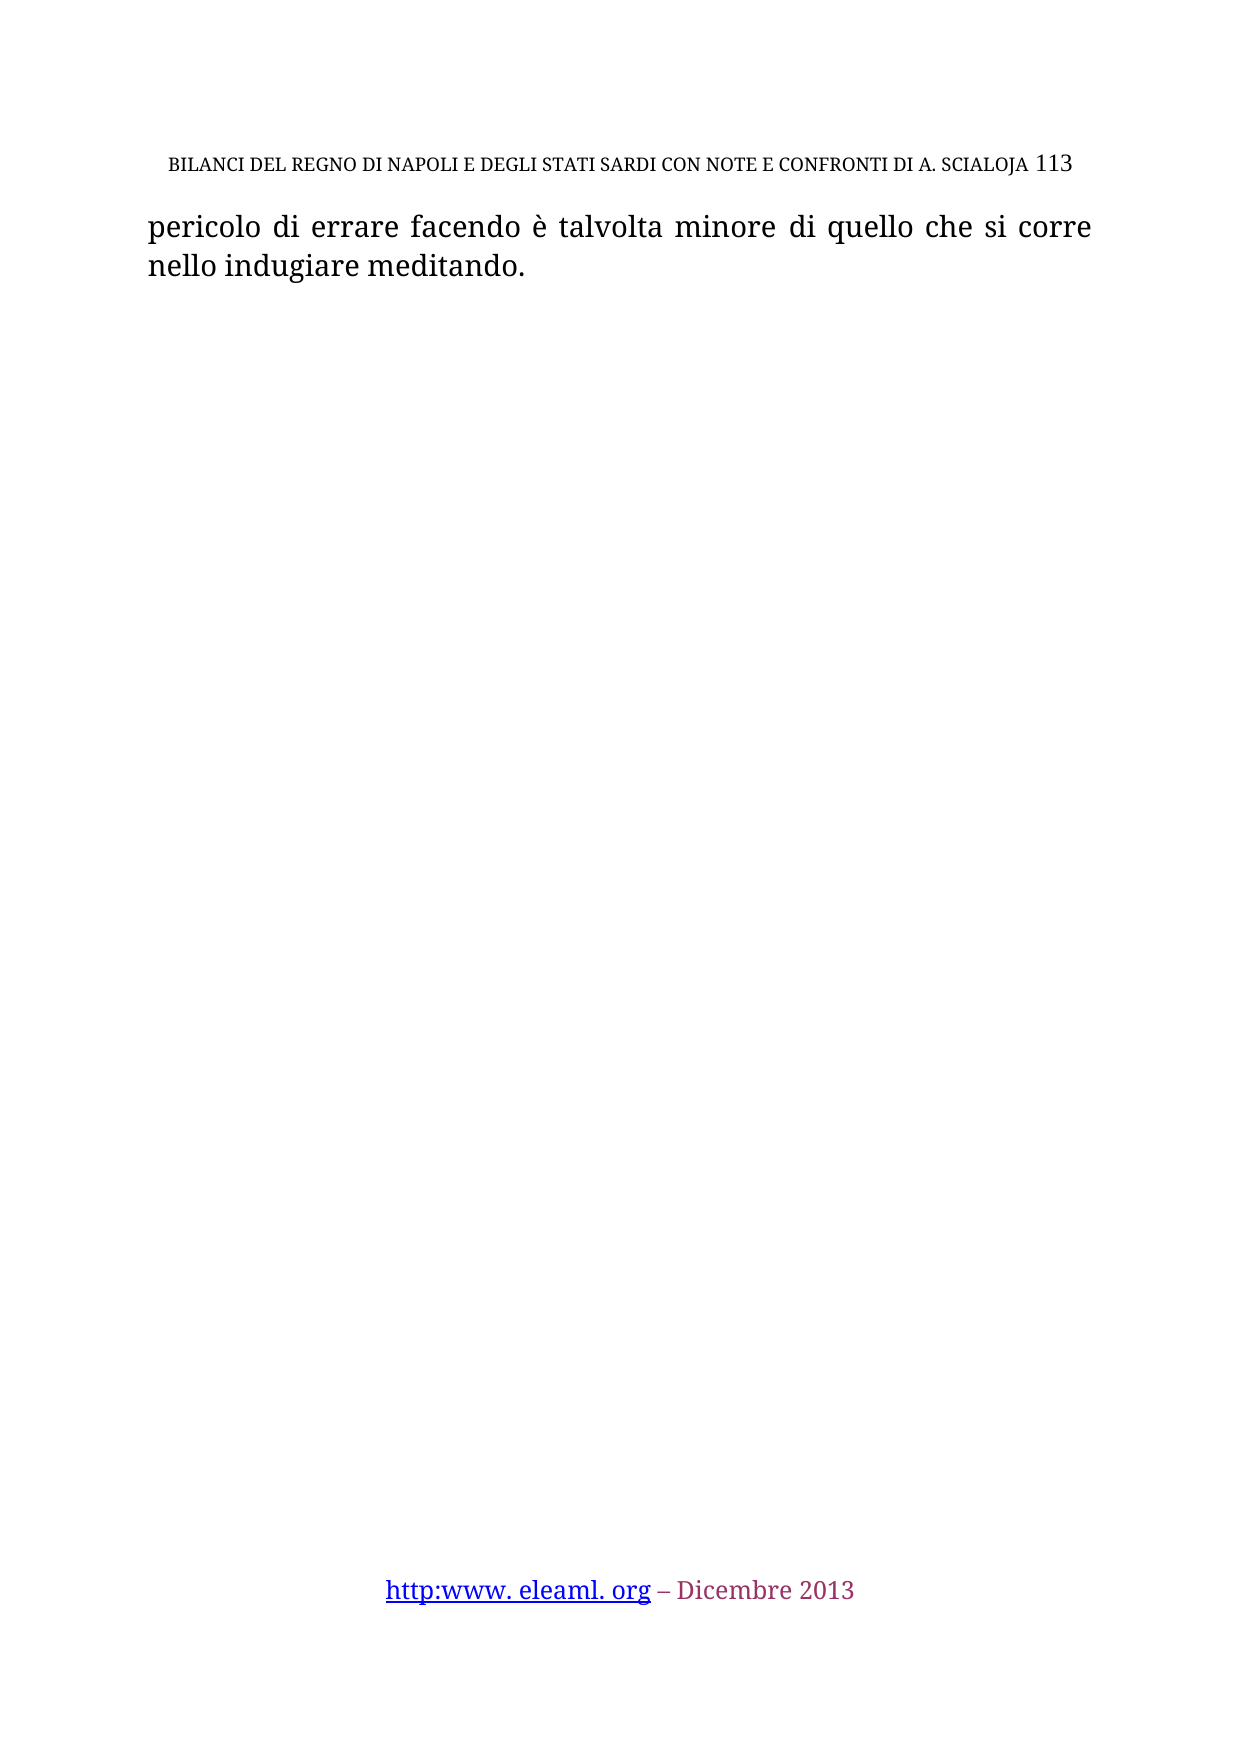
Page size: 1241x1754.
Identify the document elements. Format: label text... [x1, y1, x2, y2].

text pericolo di errare facendo è talvolta minore di quello che si corre nello indugiare meditando. [148, 206, 1093, 285]
